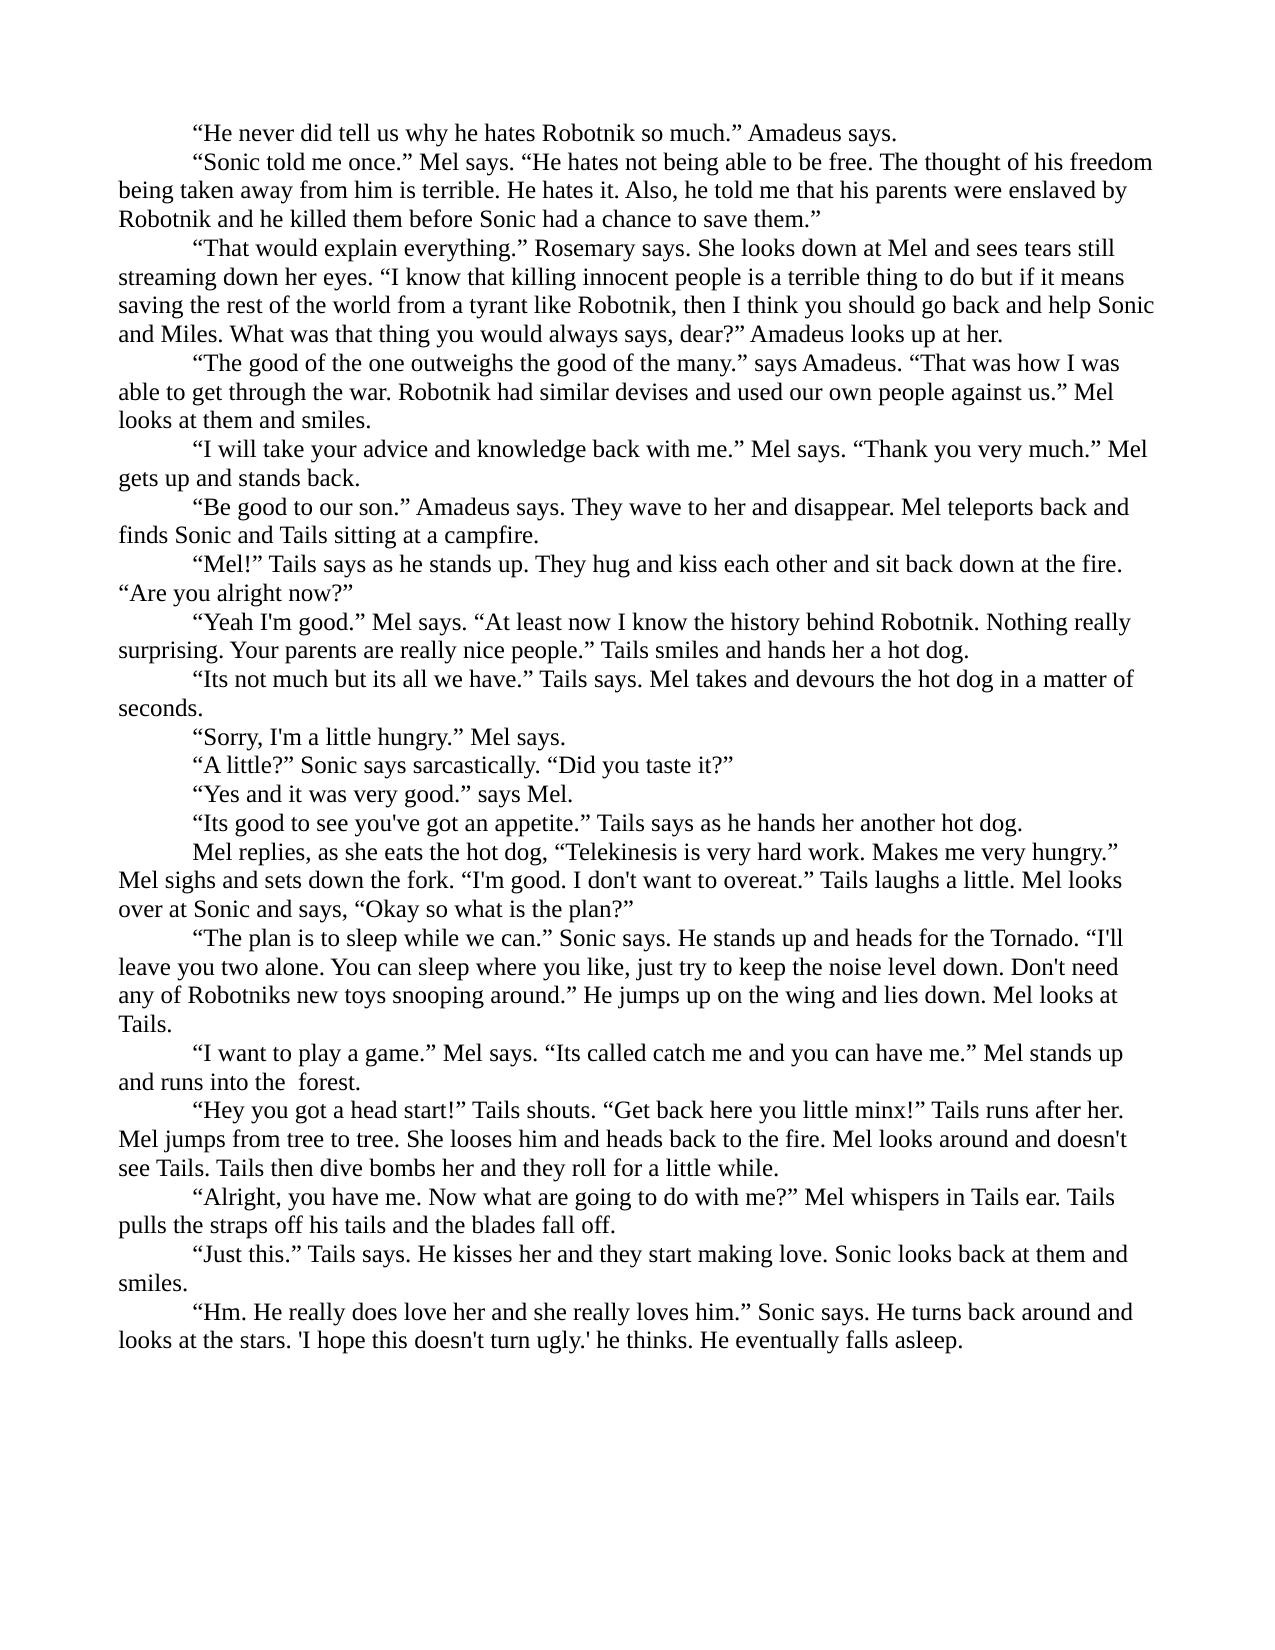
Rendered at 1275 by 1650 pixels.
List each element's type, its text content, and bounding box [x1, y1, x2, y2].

text “Sorry, I'm a little hungry.” Mel says. [118, 722, 1157, 751]
text “The good of the one outweighs the good of the many.” says Amadeus. “That was how I was able to get through the war. Robotnik had similar devises and used our own people against us.” Mel looks at them and smiles. [118, 348, 1157, 434]
text “That would explain everything.” Rosemary says. She looks down at Mel and sees tears still streaming down her eyes. “I know that killing innocent people is a terrible thing to do but if it means saving the rest of the world from a tyrant like Robotnik, then I think you should go back and help Sonic and Miles. What was that thing you would always says, dear?” Amadeus looks up at her. [118, 233, 1157, 348]
text “Hey you got a head start!” Tails shouts. “Get back here you little minx!” Tails runs after her. Mel jumps from tree to tree. She looses him and heads back to the fire. Mel looks around and doesn't see Tails. Tails then dive bombs her and they roll for a little while. [118, 1096, 1157, 1182]
text “Its good to see you've got an appetite.” Tails says as he hands her another hot dog. [118, 808, 1157, 837]
text “Its not much but its all we have.” Tails says. Mel takes and devours the hot dog in a matter of seconds. [118, 664, 1157, 722]
text “Alright, you have me. Now what are going to do with me?” Mel whispers in Tails ear. Tails pulls the straps off his tails and the blades fall off. [118, 1182, 1157, 1239]
text “Yes and it was very good.” says Mel. [118, 779, 1157, 808]
text “I want to play a game.” Mel says. “Its called catch me and you can have me.” Mel stands up and runs into the forest. [118, 1038, 1157, 1096]
text “A little?” Sonic says sarcastically. “Did you taste it?” [118, 751, 1157, 779]
text “Mel!” Tails says as he stands up. They hug and kiss each other and sit back down at the fire. “Are you alright now?” [118, 549, 1157, 607]
text “The plan is to sleep while we can.” Sonic says. He stands up and heads for the Tornado. “I'll leave you two alone. You can sleep where you like, just try to keep the noise level down. Don't need any of Robotniks new toys snooping around.” He jumps up on the wing and lies down. Mel looks at Tails. [118, 923, 1157, 1038]
text “Just this.” Tails says. He kisses her and they start making love. Sonic looks back at them and smiles. [118, 1239, 1157, 1297]
text “I will take your advice and knowledge back with me.” Mel says. “Thank you very much.” Mel gets up and stands back. [118, 434, 1157, 492]
text “Hm. He really does love her and she really loves him.” Sonic says. He turns back around and looks at the stars. 'I hope this doesn't turn ugly.' he thinks. He eventually falls asleep. [118, 1297, 1157, 1354]
text “Sonic told me once.” Mel says. “He hates not being able to be free. The thought of his freedom being taken away from him is terrible. He hates it. Also, he told me that his parents were enslaved by Robotnik and he killed them before Sonic had a chance to save them.” [118, 147, 1157, 233]
text “Be good to our son.” Amadeus says. They wave to her and disappear. Mel teleports back and finds Sonic and Tails sitting at a campfire. [118, 492, 1157, 549]
text Mel replies, as she eats the hot dog, “Telekinesis is very hard work. Makes me very hungry.” Mel sighs and sets down the fork. “I'm good. I don't want to overeat.” Tails laughs a little. Mel looks over at Sonic and says, “Okay so what is the plan?” [118, 837, 1157, 923]
text “Yeah I'm good.” Mel says. “At least now I know the history behind Robotnik. Nothing really surprising. Your parents are really nice people.” Tails smiles and hands her a hot dog. [118, 607, 1157, 664]
text “He never did tell us why he hates Robotnik so much.” Amadeus says. [118, 118, 1157, 147]
